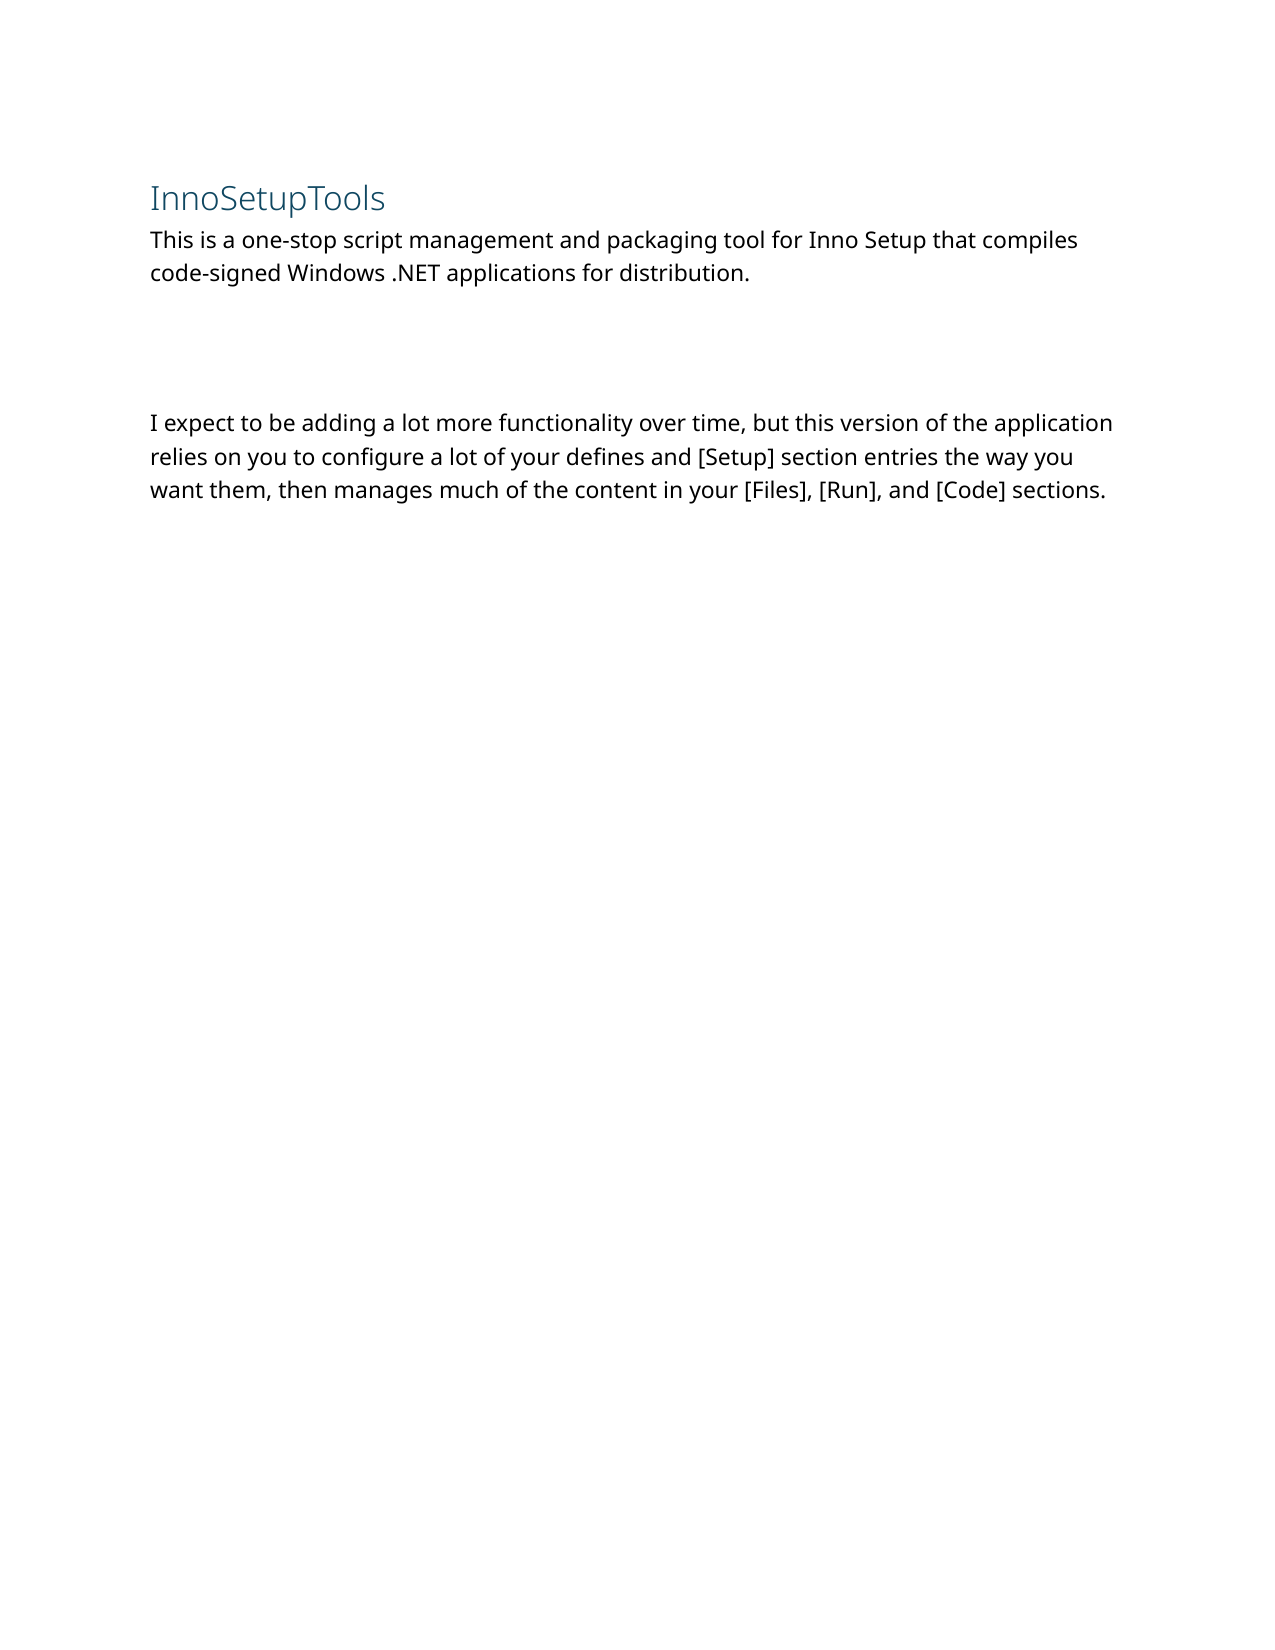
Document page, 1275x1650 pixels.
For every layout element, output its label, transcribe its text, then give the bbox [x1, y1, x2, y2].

text I expect to be adding a lot more functionality over time, but this version of the application relies on you to configure a lot of your defines and [Setup] section entries the way you want them, then manages much of the content in your [Files], [Run], and [Code] sections. [150, 407, 1125, 505]
subtitle InnoSetupTools [150, 175, 1125, 220]
text This is a one-stop script management and packaging tool for Inno Setup that compiles code-signed Windows .NET applications for distribution. [150, 223, 1125, 288]
